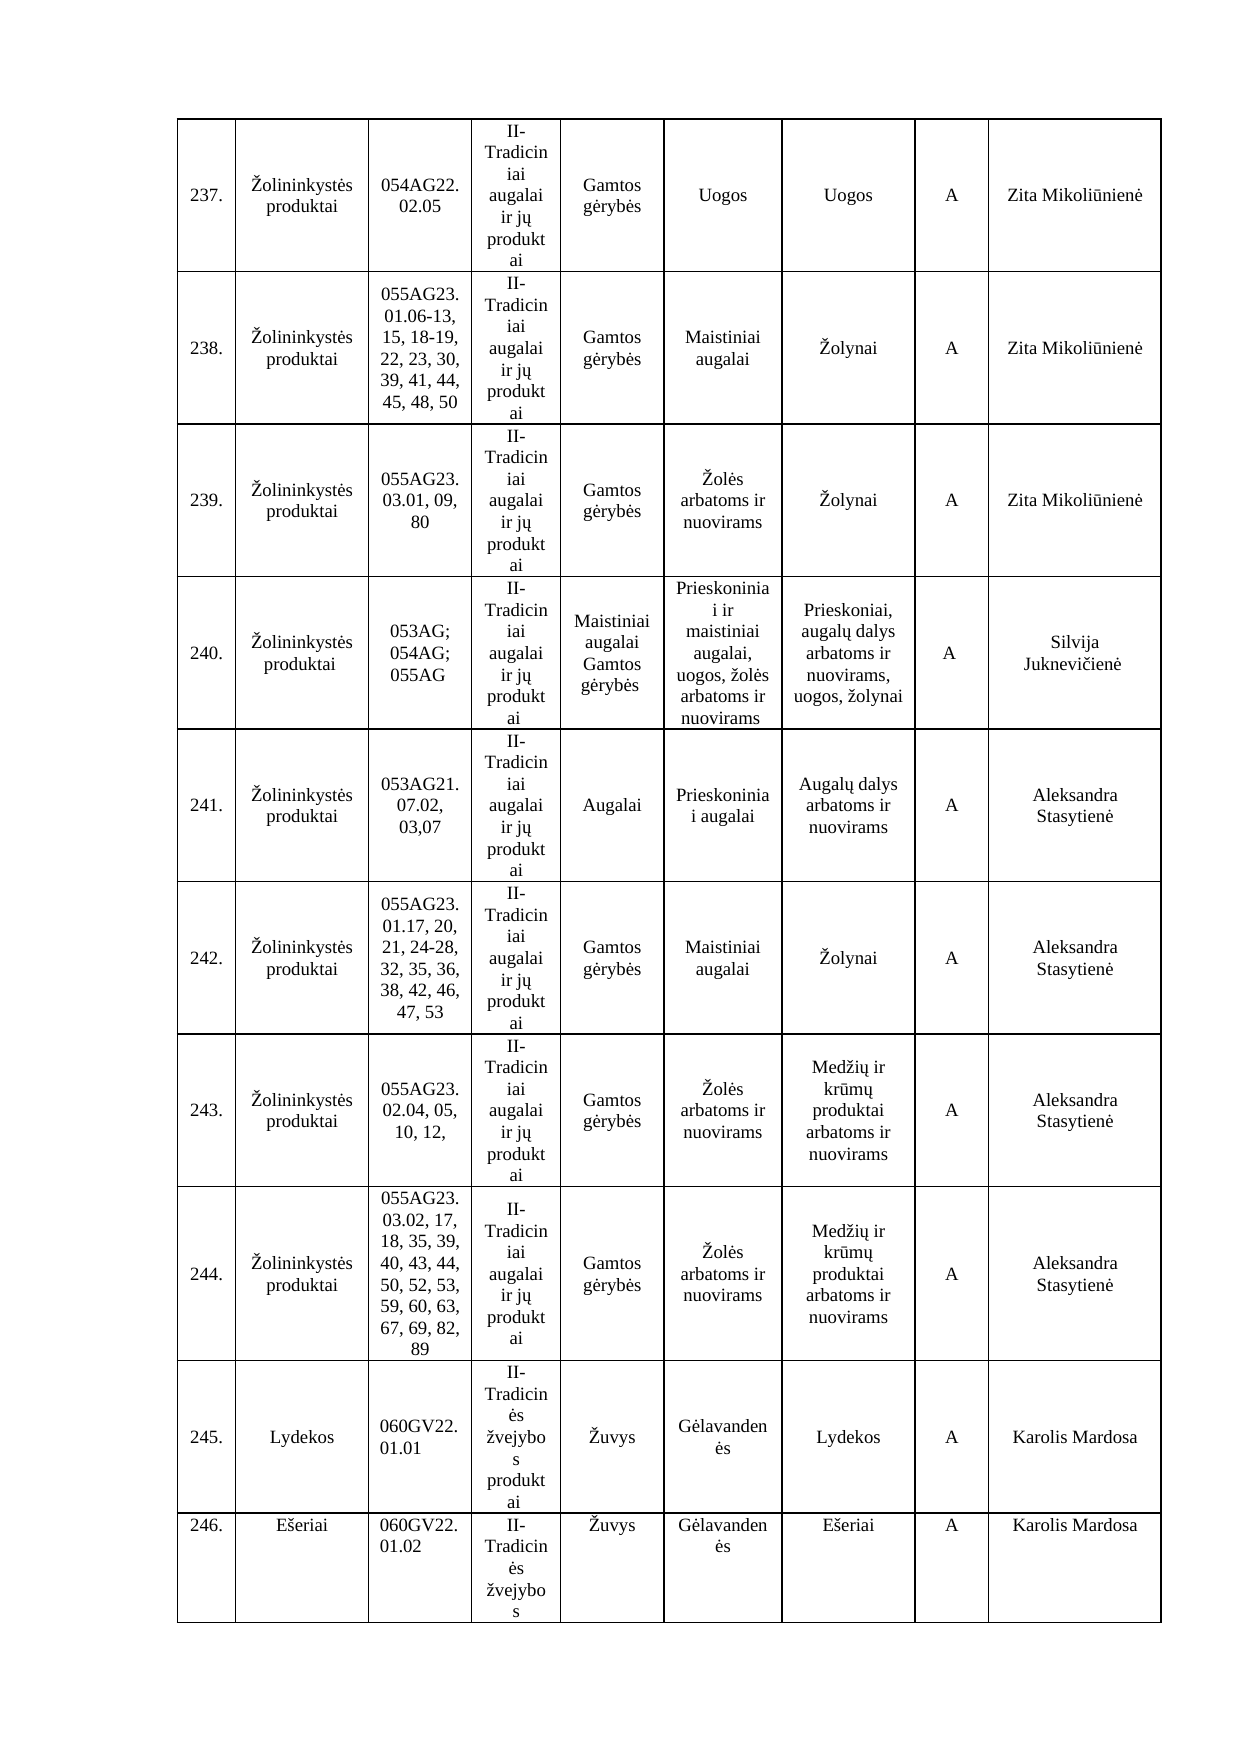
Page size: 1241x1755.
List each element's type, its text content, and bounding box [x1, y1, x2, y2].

table_cell Aleksandra Stasytienė [989, 1187, 1160, 1360]
table_cell 054AG22.02.05 [369, 120, 471, 271]
table_cell Žolės arbatoms ir nuovirams [665, 425, 781, 576]
table_cell Karolis Mardosa [989, 1361, 1160, 1512]
table_cell Žolynai [783, 425, 914, 576]
table_cell Medžių ir krūmų produktai arbatoms ir nuovirams [783, 1035, 914, 1186]
table_cell A [916, 1035, 988, 1186]
table_cell II- Tradiciniai augalai ir jų produktai [472, 882, 560, 1033]
table_cell 055AG23.01.06-13, 15, 18-19, 22, 23, 30, 39, 41, 44, 45, 48, 50 [369, 272, 471, 423]
table_cell Maistiniai augalai Gamtos gėrybės [561, 577, 663, 728]
table_cell Žolininkystės produktai [236, 577, 368, 728]
table_cell Lydekos [236, 1361, 368, 1512]
table_cell Žuvys [561, 1361, 663, 1512]
table_cell 242. [178, 882, 235, 1033]
table_cell A [916, 730, 988, 881]
table_cell Žolės arbatoms ir nuovirams [665, 1035, 781, 1186]
table_cell A [916, 425, 988, 576]
table_cell Gamtos gėrybės [561, 120, 663, 271]
table_cell Prieskoniniai ir maistiniai augalai, uogos, žolės arbatoms ir nuovirams [665, 577, 781, 728]
table_cell 238. [178, 272, 235, 423]
table_cell II- Tradiciniai augalai ir jų produktai [472, 577, 560, 728]
table_cell 053AG21.07.02, 03,07 [369, 730, 471, 881]
table_cell II- Tradiciniai augalai ir jų produktai [472, 1187, 560, 1360]
table_cell A [916, 1514, 988, 1622]
table_cell Lydekos [783, 1361, 914, 1512]
table_cell Žolininkystės produktai [236, 272, 368, 423]
table_cell Žolininkystės produktai [236, 730, 368, 881]
table_cell Aleksandra Stasytienė [989, 1035, 1160, 1186]
table_cell A [916, 1361, 988, 1512]
table_cell Žuvys [561, 1514, 663, 1622]
table_cell 060GV22.01.01 [369, 1361, 471, 1512]
table_cell Žolininkystės produktai [236, 882, 368, 1033]
table_cell A [916, 1187, 988, 1360]
table_cell II- Tradiciniai augalai ir jų produktai [472, 730, 560, 881]
table_cell 240. [178, 577, 235, 728]
table_cell A [916, 120, 988, 271]
table_cell A [916, 882, 988, 1033]
table_cell Aleksandra Stasytienė [989, 730, 1160, 881]
table_cell Gėlavandenės [665, 1514, 781, 1622]
table_cell Gamtos gėrybės [561, 1187, 663, 1360]
table_cell Maistiniai augalai [665, 272, 781, 423]
table_cell 239. [178, 425, 235, 576]
table_cell Žolininkystės produktai [236, 1035, 368, 1186]
table_cell Žolynai [783, 272, 914, 423]
table_cell Prieskoniniai augalai [665, 730, 781, 881]
table_cell 241. [178, 730, 235, 881]
table_cell Gamtos gėrybės [561, 1035, 663, 1186]
table_cell II- Tradiciniai augalai ir jų produktai [472, 425, 560, 576]
table_cell Žolės arbatoms ir nuovirams [665, 1187, 781, 1360]
table_cell 237. [178, 120, 235, 271]
table_cell Karolis Mardosa [989, 1514, 1160, 1622]
table_cell 055AG23.01.17, 20, 21, 24-28, 32, 35, 36, 38, 42, 46, 47, 53 [369, 882, 471, 1033]
table_cell Uogos [665, 120, 781, 271]
table_cell Medžių ir krūmų produktai arbatoms ir nuovirams [783, 1187, 914, 1360]
table_cell Žolininkystės produktai [236, 1187, 368, 1360]
table_cell 245. [178, 1361, 235, 1512]
table_cell II- Tradicinės žvejybos [472, 1514, 560, 1622]
table_cell II- Tradiciniai augalai ir jų produktai [472, 120, 560, 271]
table_cell Prieskoniai, augalų dalys arbatoms ir nuovirams, uogos, žolynai [783, 577, 914, 728]
table_cell Gamtos gėrybės [561, 425, 663, 576]
table_cell 055AG23.03.01, 09, 80 [369, 425, 471, 576]
table_cell Zita Mikoliūnienė [989, 120, 1160, 271]
table_cell Gėlavandenės [665, 1361, 781, 1512]
table_cell Zita Mikoliūnienė [989, 272, 1160, 423]
table_cell Augalų dalys arbatoms ir nuovirams [783, 730, 914, 881]
table_cell A [916, 272, 988, 423]
table_cell A [916, 577, 988, 728]
table_cell Zita Mikoliūnienė [989, 425, 1160, 576]
table_cell Uogos [783, 120, 914, 271]
table_cell Gamtos gėrybės [561, 882, 663, 1033]
table_cell Maistiniai augalai [665, 882, 781, 1033]
table_cell II- Tradicinės žvejybos produktai [472, 1361, 560, 1512]
table_cell 055AG23.03.02, 17, 18, 35, 39, 40, 43, 44, 50, 52, 53, 59, 60, 63, 67, 69, 82, 89 [369, 1187, 471, 1360]
table_cell 244. [178, 1187, 235, 1360]
table_cell Gamtos gėrybės [561, 272, 663, 423]
table_cell Silvija Juknevičienė [989, 577, 1160, 728]
table_cell 053AG; 054AG; 055AG [369, 577, 471, 728]
table_cell Žolininkystės produktai [236, 120, 368, 271]
table_cell Aleksandra Stasytienė [989, 882, 1160, 1033]
table_cell Ešeriai [236, 1514, 368, 1622]
table_cell 060GV22.01.02 [369, 1514, 471, 1622]
table_cell 246. [178, 1514, 235, 1622]
table_cell II- Tradiciniai augalai ir jų produktai [472, 272, 560, 423]
table_cell 055AG23.02.04, 05, 10, 12, [369, 1035, 471, 1186]
table_cell Žolynai [783, 882, 914, 1033]
table_cell Žolininkystės produktai [236, 425, 368, 576]
table_cell Augalai [561, 730, 663, 881]
table_cell 243. [178, 1035, 235, 1186]
table_cell Ešeriai [783, 1514, 914, 1622]
table_cell II- Tradiciniai augalai ir jų produktai [472, 1035, 560, 1186]
